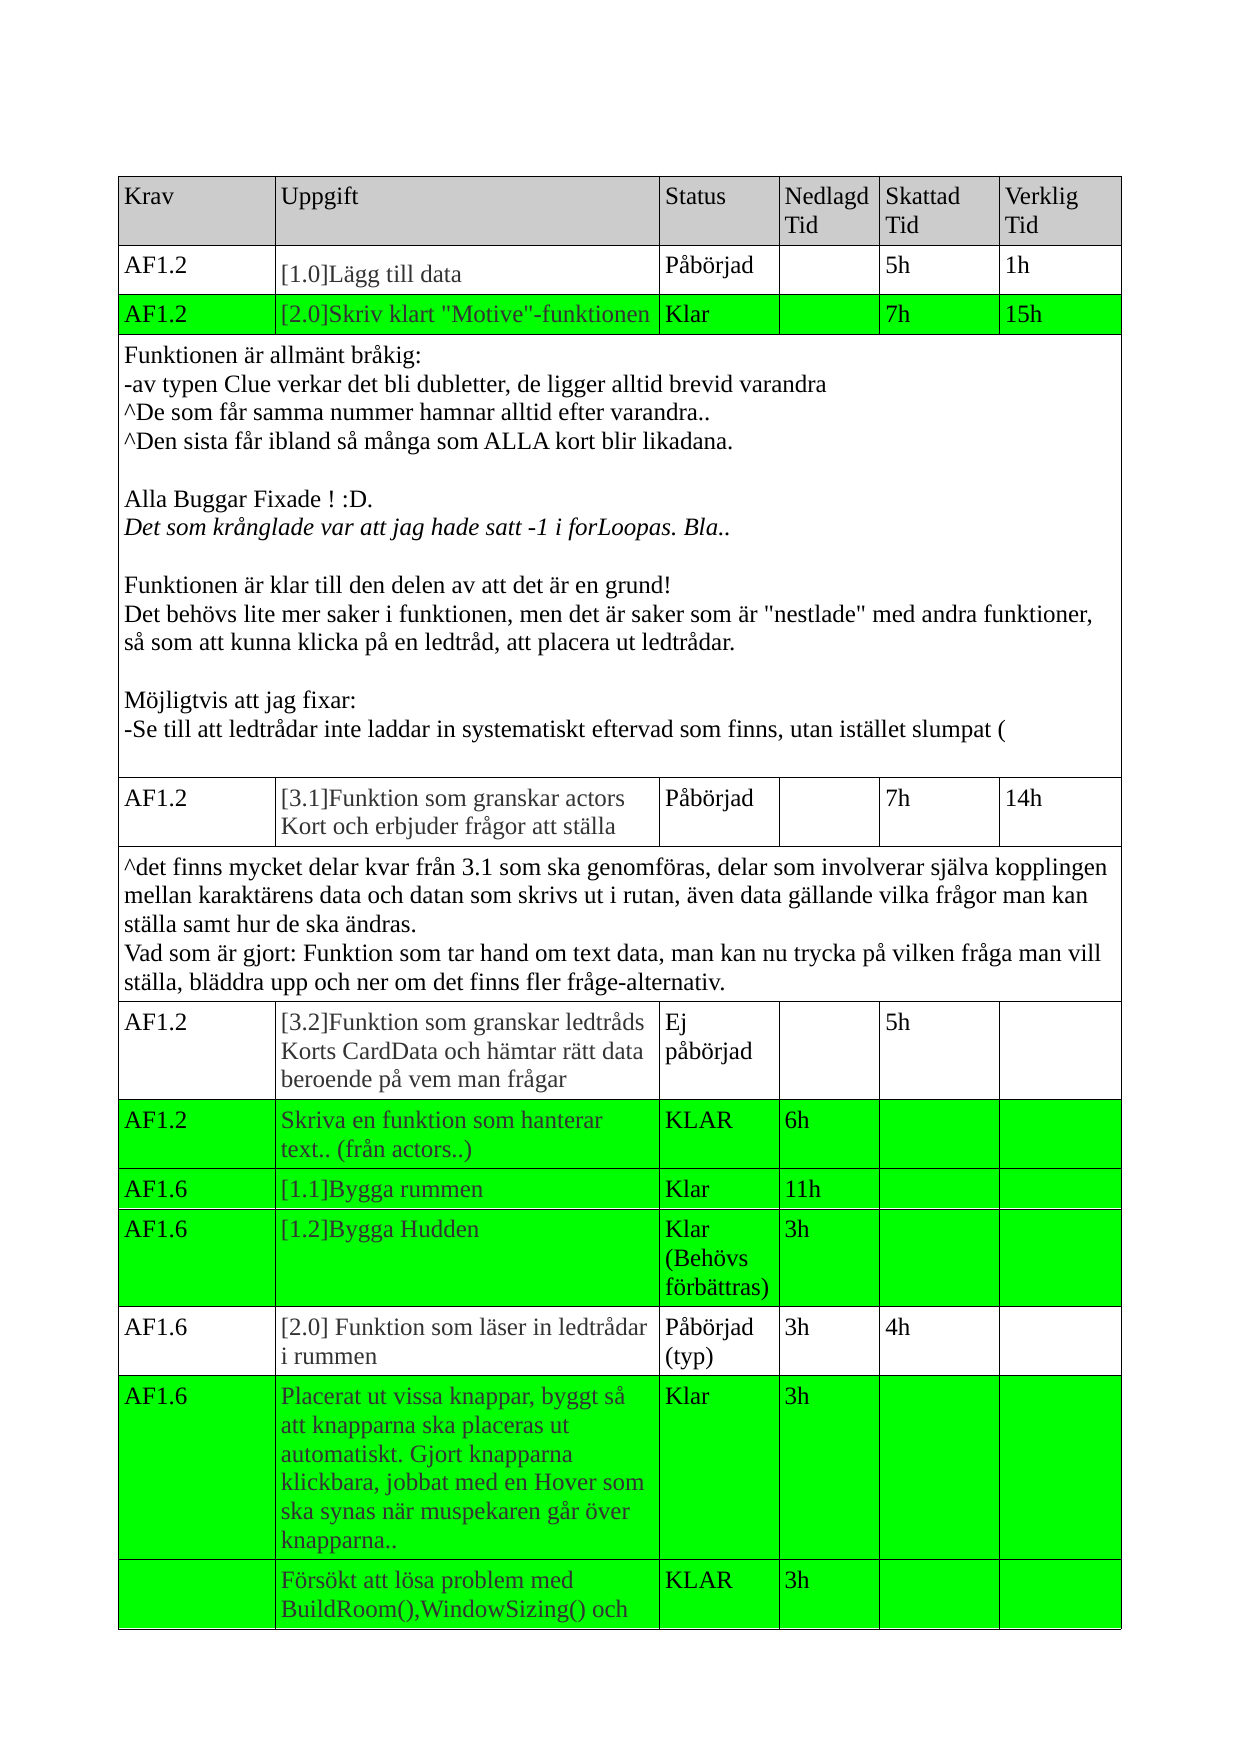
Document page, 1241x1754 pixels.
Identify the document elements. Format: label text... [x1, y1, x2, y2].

table_cell 3h [780, 1560, 879, 1628]
table_cell [880, 1169, 999, 1208]
table_cell 5h [880, 246, 999, 294]
table_cell [3.2]Funktion som granskar ledtråds Korts CardData och hämtar rätt data beroende på vem man frågar [276, 1002, 659, 1099]
table_cell [780, 246, 879, 294]
table_cell AF1.2 [119, 1100, 275, 1168]
table_cell [1000, 1210, 1121, 1306]
table_cell AF1.2 [119, 1002, 275, 1099]
table_cell 4h [880, 1307, 999, 1375]
table_cell [780, 778, 879, 846]
table_cell Klar [660, 1169, 779, 1208]
table_cell [3.1]Funktion som granskar actors Kort och erbjuder frågor att ställa [276, 778, 659, 846]
table_cell [1000, 1100, 1121, 1168]
table_cell Klar (Behövs förbättras) [660, 1210, 779, 1306]
table_cell AF1.2 [119, 246, 275, 294]
table_header Uppgift [276, 177, 659, 245]
table_cell ^det finns mycket delar kvar från 3.1 som ska genomföras, delar som involverar själva kopplingen mellan karaktärens data och datan som skrivs ut i rutan, även data gällande vilka frågor man kan ställa samt hur de ska ändras. Vad som är gjort: Funktion som tar hand om text data, man kan nu trycka på vilken fråga man vill ställa, bläddra upp och ner om det finns fler fråge-alternativ. [119, 847, 1121, 1001]
table_cell KLAR [660, 1560, 779, 1628]
table_cell Försökt att lösa problem med BuildRoom(),WindowSizing() och [276, 1560, 659, 1628]
table_cell 1h [1000, 246, 1121, 294]
table_header Nedlagd Tid [780, 177, 879, 245]
table_cell 14h [1000, 778, 1121, 846]
table_cell [1.1]Bygga rummen [276, 1169, 659, 1208]
table_cell 3h [780, 1376, 879, 1559]
table_cell AF1.6 [119, 1169, 275, 1208]
table_header Skattad Tid [880, 177, 999, 245]
table_cell 15h [1000, 295, 1121, 334]
table_cell 3h [780, 1210, 879, 1306]
table_cell [1.0]Lägg till data [276, 246, 659, 294]
table_cell [1.2]Bygga Hudden [276, 1210, 659, 1306]
table_cell [119, 1560, 275, 1628]
table_cell [2.0] Funktion som läser in ledtrådar i rummen [276, 1307, 659, 1375]
table_cell 3h [780, 1307, 879, 1375]
table_header Krav [119, 177, 275, 245]
table_header Status [660, 177, 779, 245]
table_cell Skriva en funktion som hanterar text.. (från actors..) [276, 1100, 659, 1168]
table_cell Ej påbörjad [660, 1002, 779, 1099]
table_cell [880, 1560, 999, 1628]
table_cell Funktionen är allmänt bråkig: -av typen Clue verkar det bli dubletter, de ligger alltid brevid varandra ^De som får samma nummer hamnar alltid efter varandra.. ^Den sista får ibland så många som ALLA kort blir likadana. Alla Buggar Fixade ! :D. Det som krånglade var att jag hade satt -1 i forLoopas. Bla.. Funktionen är klar till den delen av att det är en grund! Det behövs lite mer saker i funktionen, men det är saker som är "nestlade" med andra funktioner, så som att kunna klicka på en ledtråd, att placera ut ledtrådar. Möjligtvis att jag fixar: -Se till att ledtrådar inte laddar in systematiskt eftervad som finns, utan istället slumpat ( [119, 335, 1121, 777]
table_cell [1000, 1002, 1121, 1099]
table_cell Klar [660, 1376, 779, 1559]
table_cell 5h [880, 1002, 999, 1099]
table_cell [2.0]Skriv klart "Motive"-funktionen [276, 295, 659, 334]
table_header Verklig Tid [1000, 177, 1121, 245]
table_cell [880, 1210, 999, 1306]
table_cell 11h [780, 1169, 879, 1208]
table_cell [1000, 1560, 1121, 1628]
table_cell Påbörjad [660, 246, 779, 294]
table_cell Påbörjad [660, 778, 779, 846]
table_cell AF1.6 [119, 1210, 275, 1306]
table_cell [780, 1002, 879, 1099]
table_cell 7h [880, 778, 999, 846]
table_cell [1000, 1169, 1121, 1208]
table_cell Påbörjad (typ) [660, 1307, 779, 1375]
table_cell Placerat ut vissa knappar, byggt så att knapparna ska placeras ut automatiskt. Gjort knapparna klickbara, jobbat med en Hover som ska synas när muspekaren går över knapparna.. [276, 1376, 659, 1559]
table_cell KLAR [660, 1100, 779, 1168]
table_cell [880, 1100, 999, 1168]
table_cell Klar [660, 295, 779, 334]
table_cell 7h [880, 295, 999, 334]
table_cell AF1.6 [119, 1376, 275, 1559]
table_cell [1000, 1376, 1121, 1559]
table_cell AF1.2 [119, 778, 275, 846]
table_cell [880, 1376, 999, 1559]
table_cell AF1.6 [119, 1307, 275, 1375]
table_cell [780, 295, 879, 334]
table_cell 6h [780, 1100, 879, 1168]
table_cell AF1.2 [119, 295, 275, 334]
table_cell [1000, 1307, 1121, 1375]
